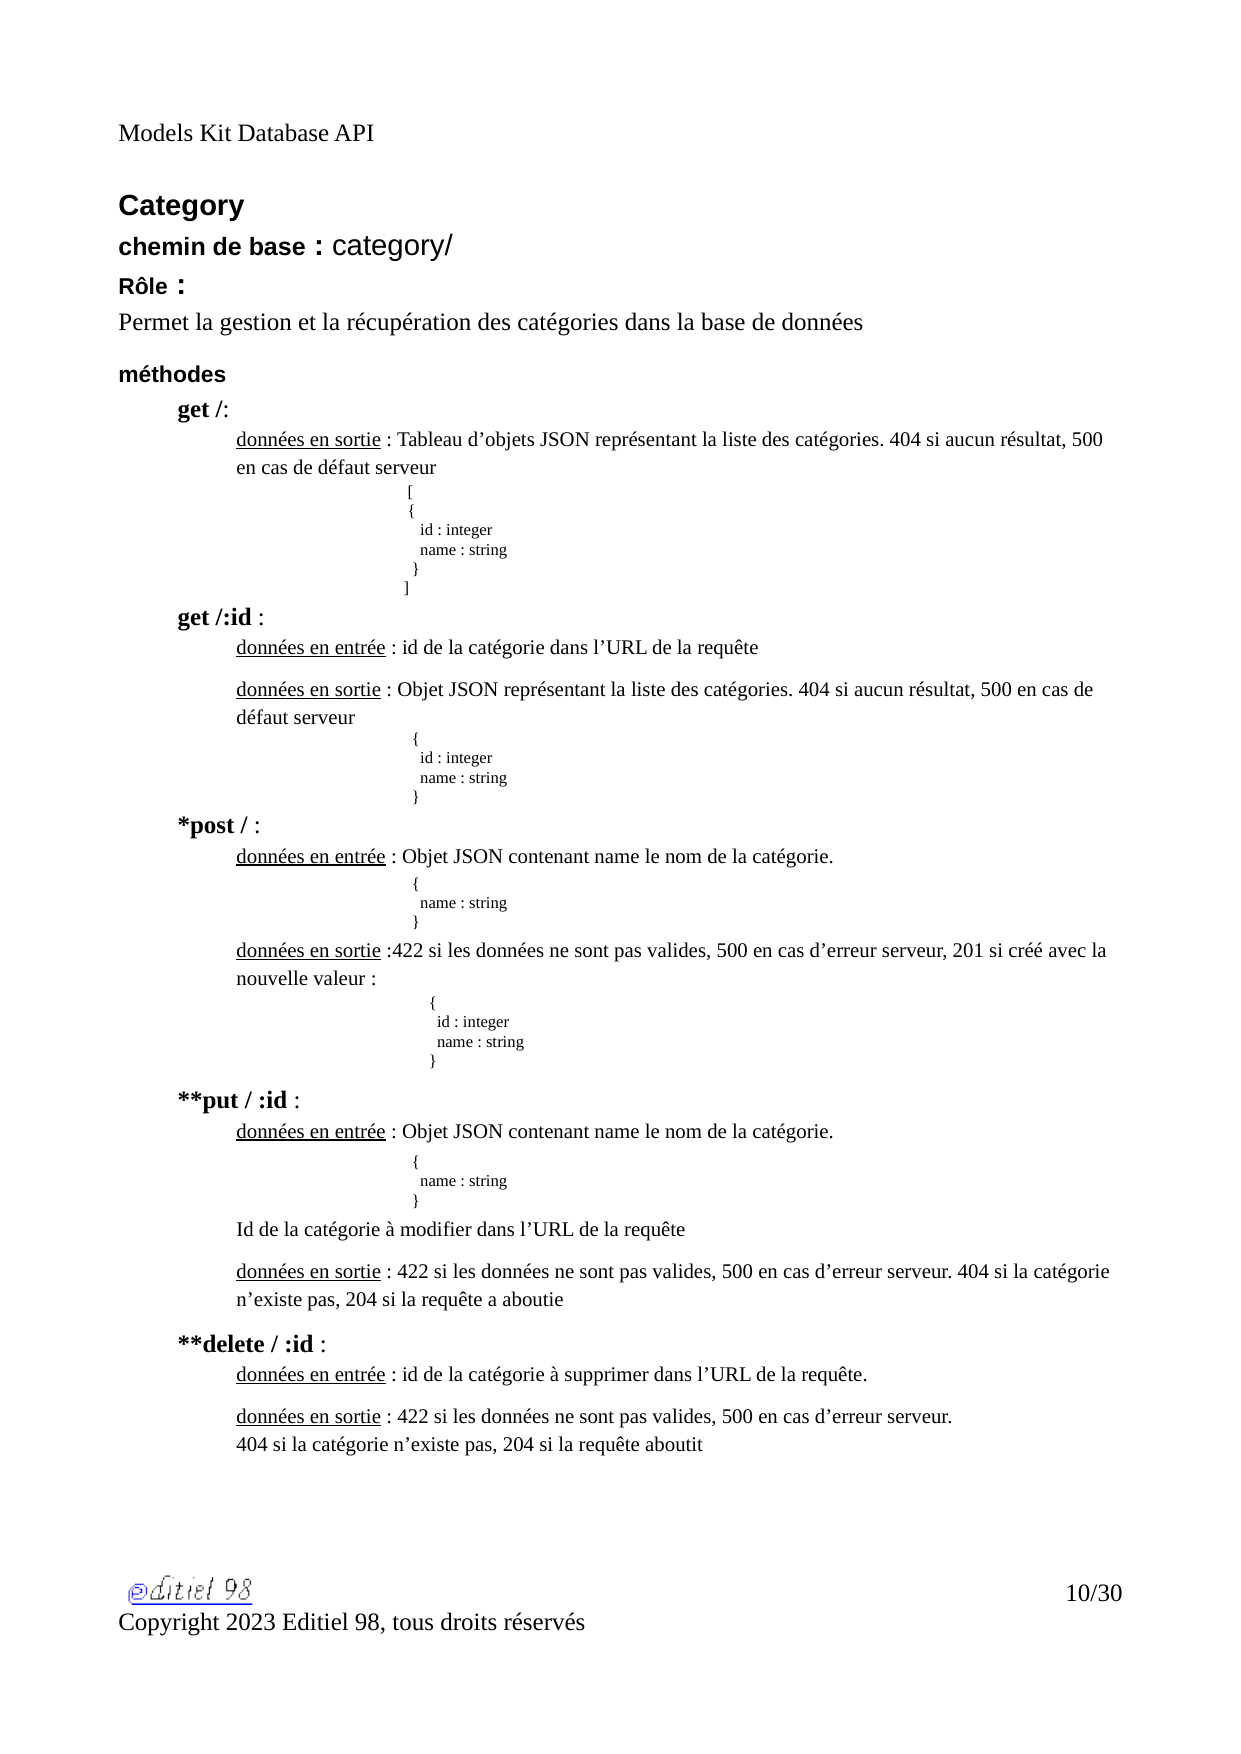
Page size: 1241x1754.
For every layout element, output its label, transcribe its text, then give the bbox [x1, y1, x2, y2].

picture [127, 1575, 253, 1605]
text Id de la catégorie à modifier dans l’URL de la requête [236, 1161, 1122, 1241]
text données en sortie : Objet JSON représentant la liste des catégories. 404 si aucun résultat, 500 en cas de défaut serveur [236, 677, 1122, 729]
subtitle Rôle : [118, 267, 1122, 301]
subtitle Category [118, 188, 1122, 222]
text données en entrée : Objet JSON contenant name le nom de la catégorie. [118, 844, 1122, 868]
text **put / :id : [118, 1008, 1122, 1114]
text données en entrée : id de la catégorie dans l’URL de la requête [118, 635, 1122, 659]
text get /:id : [118, 497, 1122, 631]
text get /: [118, 394, 1122, 423]
subtitle méthodes [118, 354, 1122, 388]
text données en sortie : 422 si les données ne sont pas valides, 500 en cas d’erreur serveur. 404 si la catégorie n’existe pas, 204 si la requête aboutit [236, 1404, 1122, 1456]
text données en sortie : Tableau d’objets JSON représentant la liste des catégories. 404 si aucun résultat, 500 en cas de défaut serveur [236, 427, 1122, 479]
text *post / : [118, 747, 1122, 839]
text données en entrée : Objet JSON contenant name le nom de la catégorie. [236, 1118, 1122, 1143]
text données en sortie :422 si les données ne sont pas valides, 500 en cas d’erreur serveur, 201 si créé avec la nouvelle valeur : [236, 886, 1122, 989]
text données en sortie : 422 si les données ne sont pas valides, 500 en cas d’erreur serveur. 404 si la catégorie n’existe pas, 204 si la requête a aboutie [236, 1259, 1122, 1311]
text Permet la gestion et la récupération des catégories dans la base de données [118, 307, 1122, 336]
text données en entrée : id de la catégorie à supprimer dans l’URL de la requête. [118, 1362, 1122, 1386]
text **delete / :id : [118, 1329, 1122, 1357]
subtitle chemin de base : category/ [118, 228, 1122, 261]
